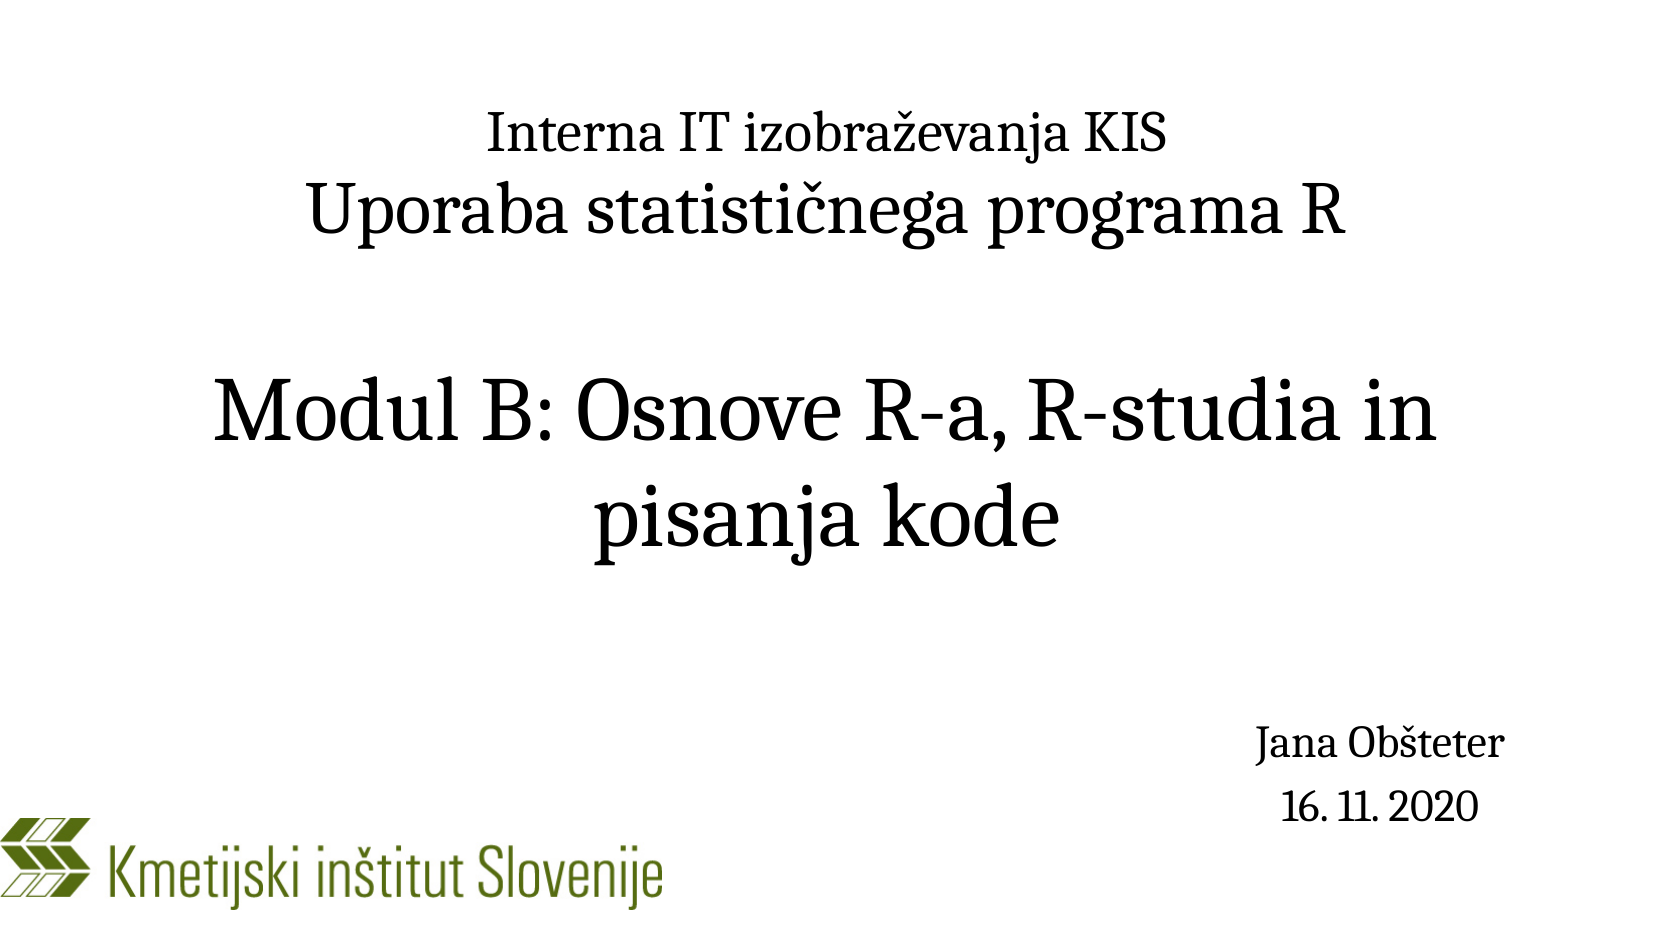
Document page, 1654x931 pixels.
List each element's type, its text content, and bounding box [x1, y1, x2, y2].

picture [0, 818, 662, 910]
title Interna IT izobraževanja KIS Uporaba statističnega programa R Modul B: Osnove R-a, R-studia in pisanja kode Jana Obšteter 16. 11. 2020 [82, 34, 1571, 898]
